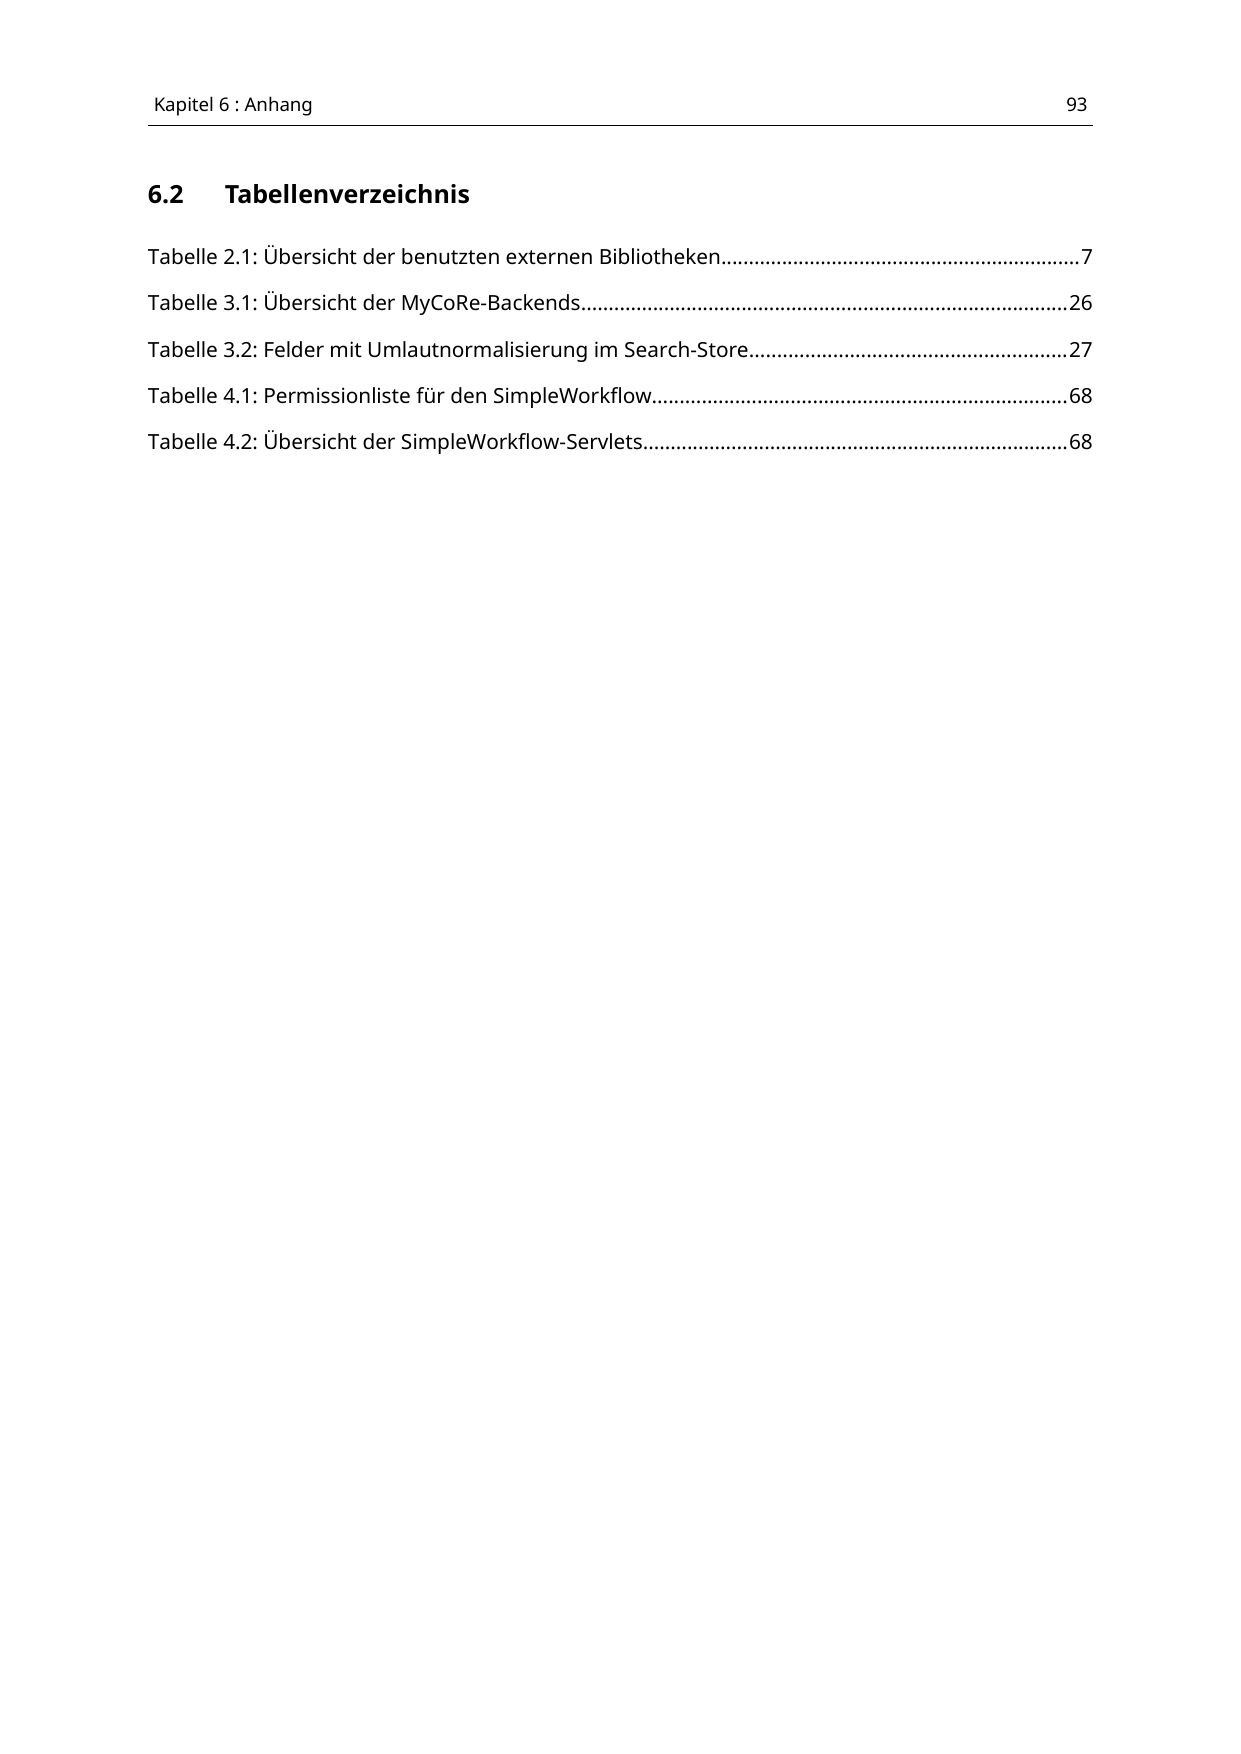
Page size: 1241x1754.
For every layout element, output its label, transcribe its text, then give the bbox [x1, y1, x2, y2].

text Tabelle 2.1: Übersicht der benutzten externen Bibliotheken 7 [148, 242, 1092, 270]
text Tabelle 4.2: Übersicht der SimpleWorkflow-Servlets 68 [148, 427, 1092, 456]
text Tabelle 4.1: Permissionliste für den SimpleWorkflow 68 [148, 381, 1092, 409]
text Tabelle 3.1: Übersicht der MyCoRe-Backends 26 [148, 288, 1092, 317]
text Tabelle 3.2: Felder mit Umlautnormalisierung im Search-Store 27 [148, 335, 1092, 363]
subtitle Tabellenverzeichnis [148, 177, 1092, 211]
